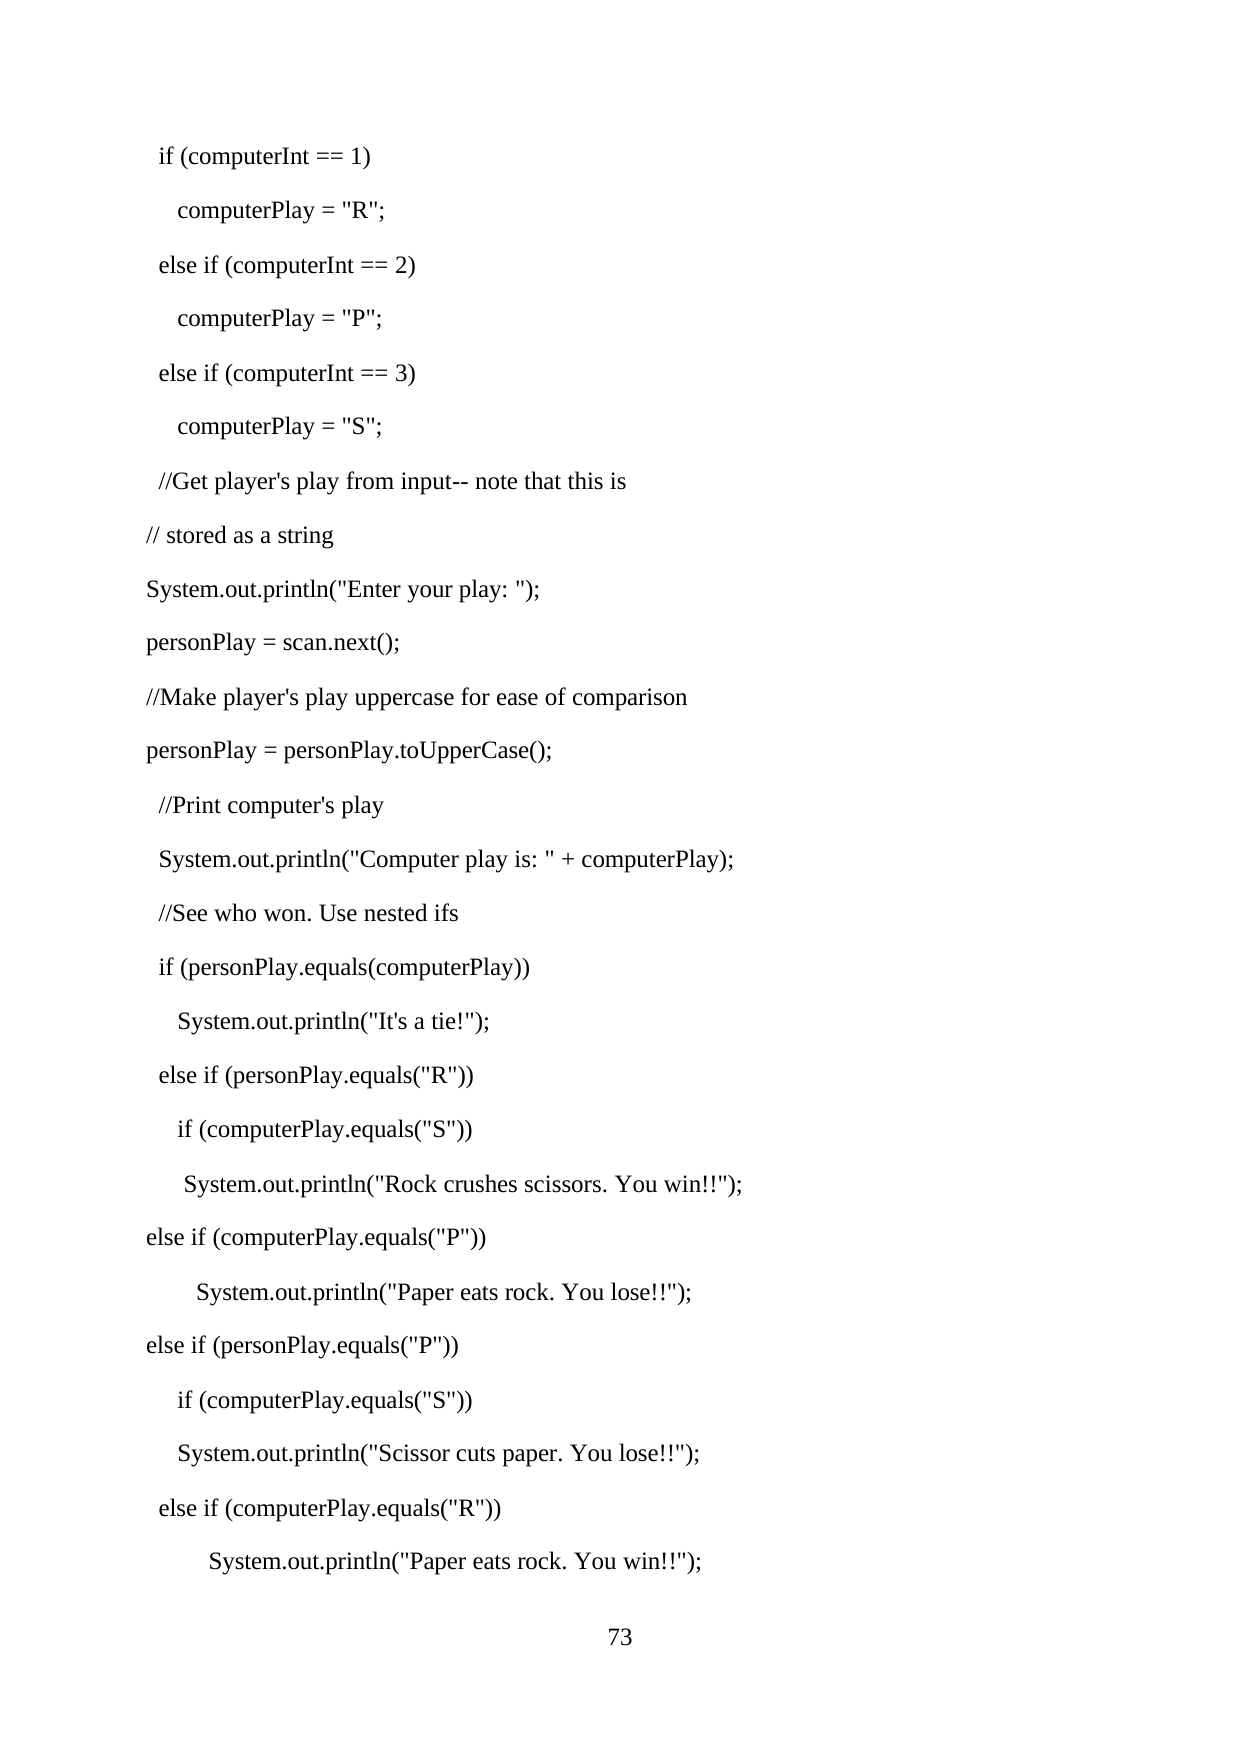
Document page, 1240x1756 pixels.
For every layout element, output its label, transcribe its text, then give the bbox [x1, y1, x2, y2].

text else if (computerInt == 3) computerPlay = "S"; [158, 358, 551, 440]
text if (personPlay.equals(computerPlay)) System.out.println("It's a tie!"); [158, 952, 558, 1034]
text System.out.println("Paper eats rock. You lose!!"); else if (personPlay.equals("P")) [146, 1277, 741, 1359]
text System.out.println("Computer play is: " + computerPlay); [158, 844, 1064, 873]
text //Get player's play from input-- note that this is [158, 466, 1064, 494]
text if (computerInt == 1) computerPlay = "R"; [158, 141, 487, 223]
text //Print computer's play [158, 790, 1064, 819]
text else if (personPlay.equals("R")) if (computerPlay.equals("S")) [158, 1060, 487, 1143]
text else if (computerPlay.equals("R")) System.out.println("Paper eats rock. You win!!"); [158, 1493, 741, 1575]
text else if (computerInt == 2) computerPlay = "P"; [158, 250, 551, 332]
text //Make player's play uppercase for ease of comparison personPlay = personPlay.toUpperCase(); [146, 682, 787, 764]
text // stored as a string System.out.println("Enter your play: "); personPlay = scan.next(); [146, 520, 558, 656]
text if (computerPlay.equals("S")) System.out.println("Scissor cuts paper. You lose!!"); [177, 1385, 741, 1467]
text //See who won. Use nested ifs [158, 898, 1064, 927]
text System.out.println("Rock crushes scissors. You win!!"); else if (computerPlay.equals("P")) [146, 1169, 787, 1251]
